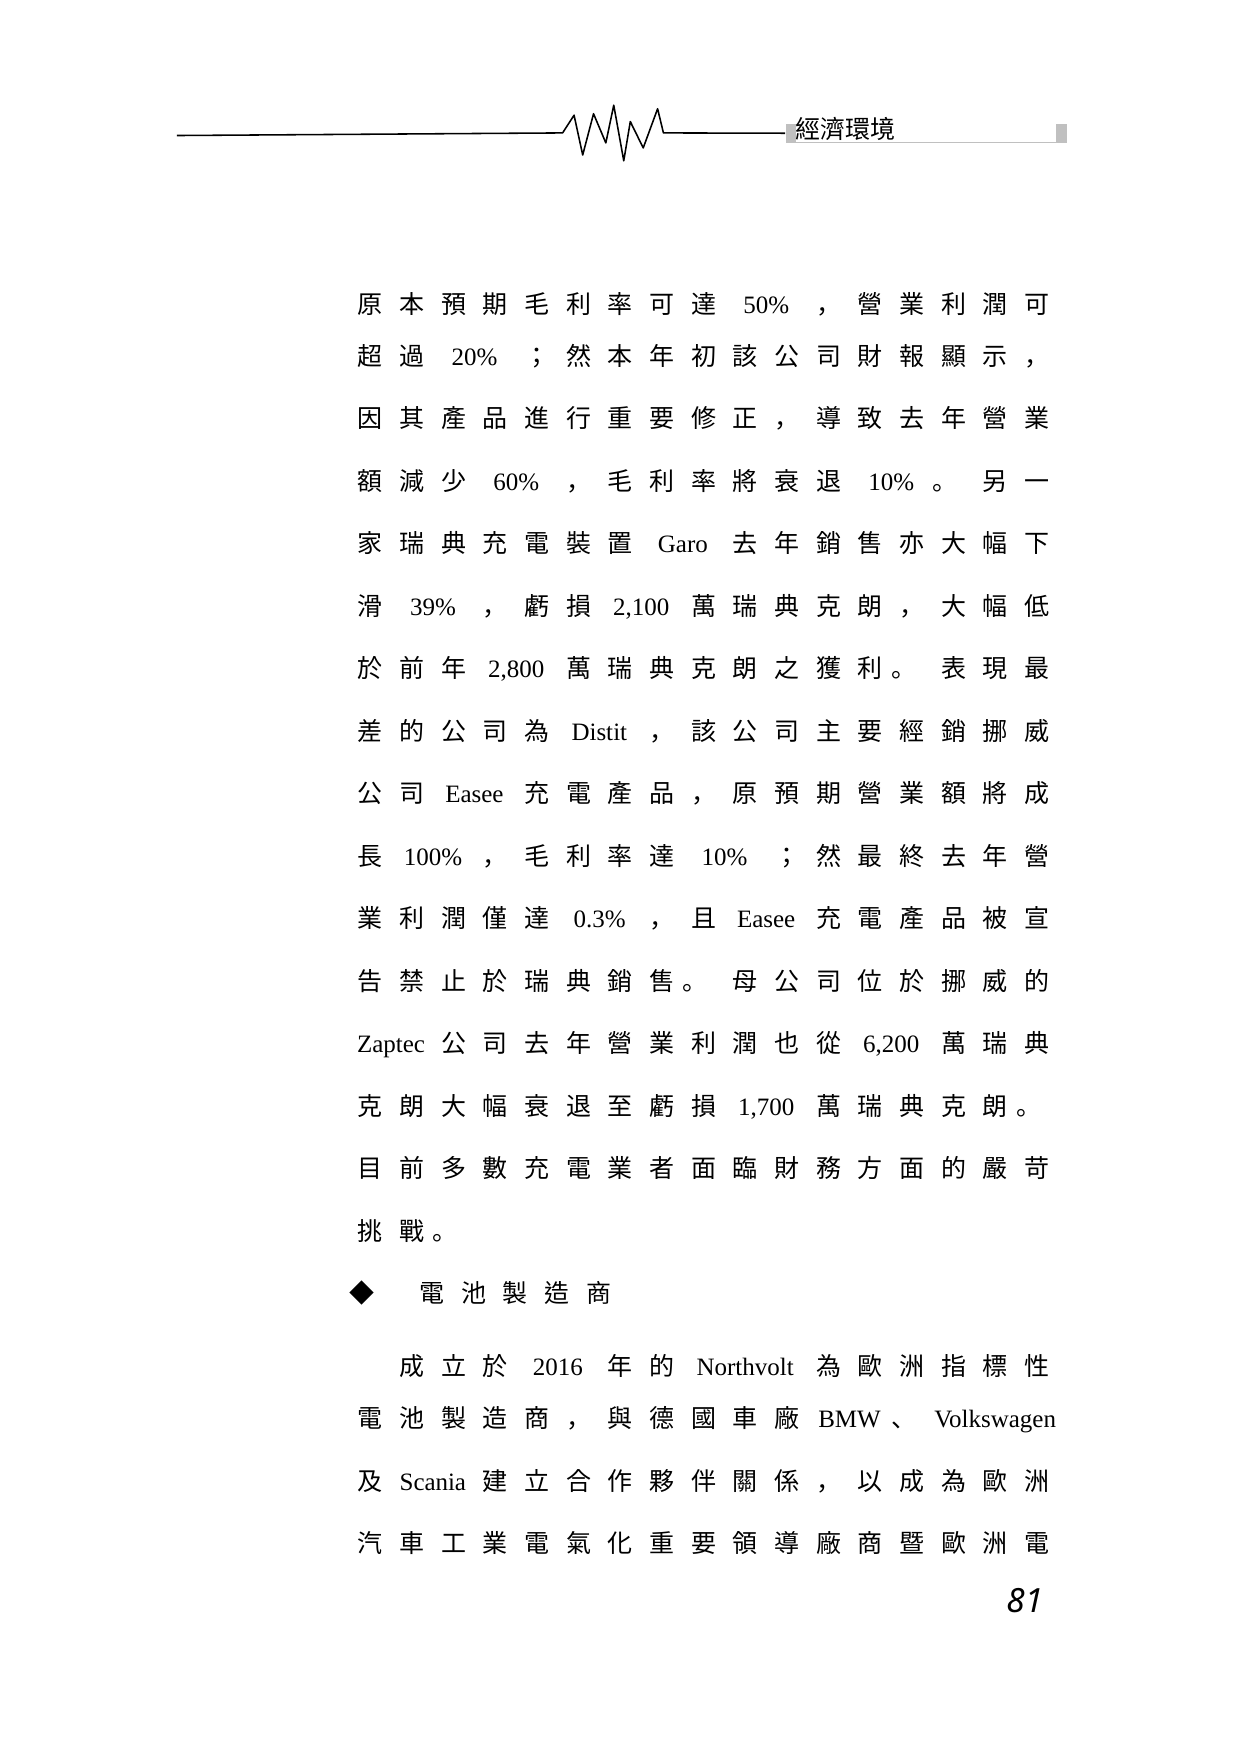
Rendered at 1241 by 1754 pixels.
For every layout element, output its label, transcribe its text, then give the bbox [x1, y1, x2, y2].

text ◆ 電池製造商 [330, 1250, 1058, 1313]
text 原本預期毛利率可達50%，營業利潤可超過20%；然本年初該公司財報顯示，因其產品進行重要修正，導致去年營業額減少60%，毛利率將衰退10%。另一家瑞典充電裝置Garo去年銷售亦大幅下滑39%，虧損2,100萬瑞典克朗，大幅低於前年2,800萬瑞典克朗之獲利。表現最差的公司為Distit，該公司主要經銷挪威公司Easee充電產品，原預期營業額將成長100%，毛利率達10%；然最終去年營業利潤僅達0.3%，且Easee充電產品被宣告禁止於瑞典銷售。母公司位於挪威的Zaptec公司去年營業利潤也從6,200萬瑞典克朗大幅衰退至虧損1,700萬瑞典克朗。目前多數充電業者面臨財務方面的嚴苛挑戰。 [330, 250, 1058, 1250]
text 成立於2016年的Northvolt為歐洲指標性電池製造商，與德國車廠BMW、Volkswagen及Scania建立合作夥伴關係，以成為歐洲汽車工業電氣化重要領導廠商暨歐洲電 [330, 1313, 1058, 1563]
